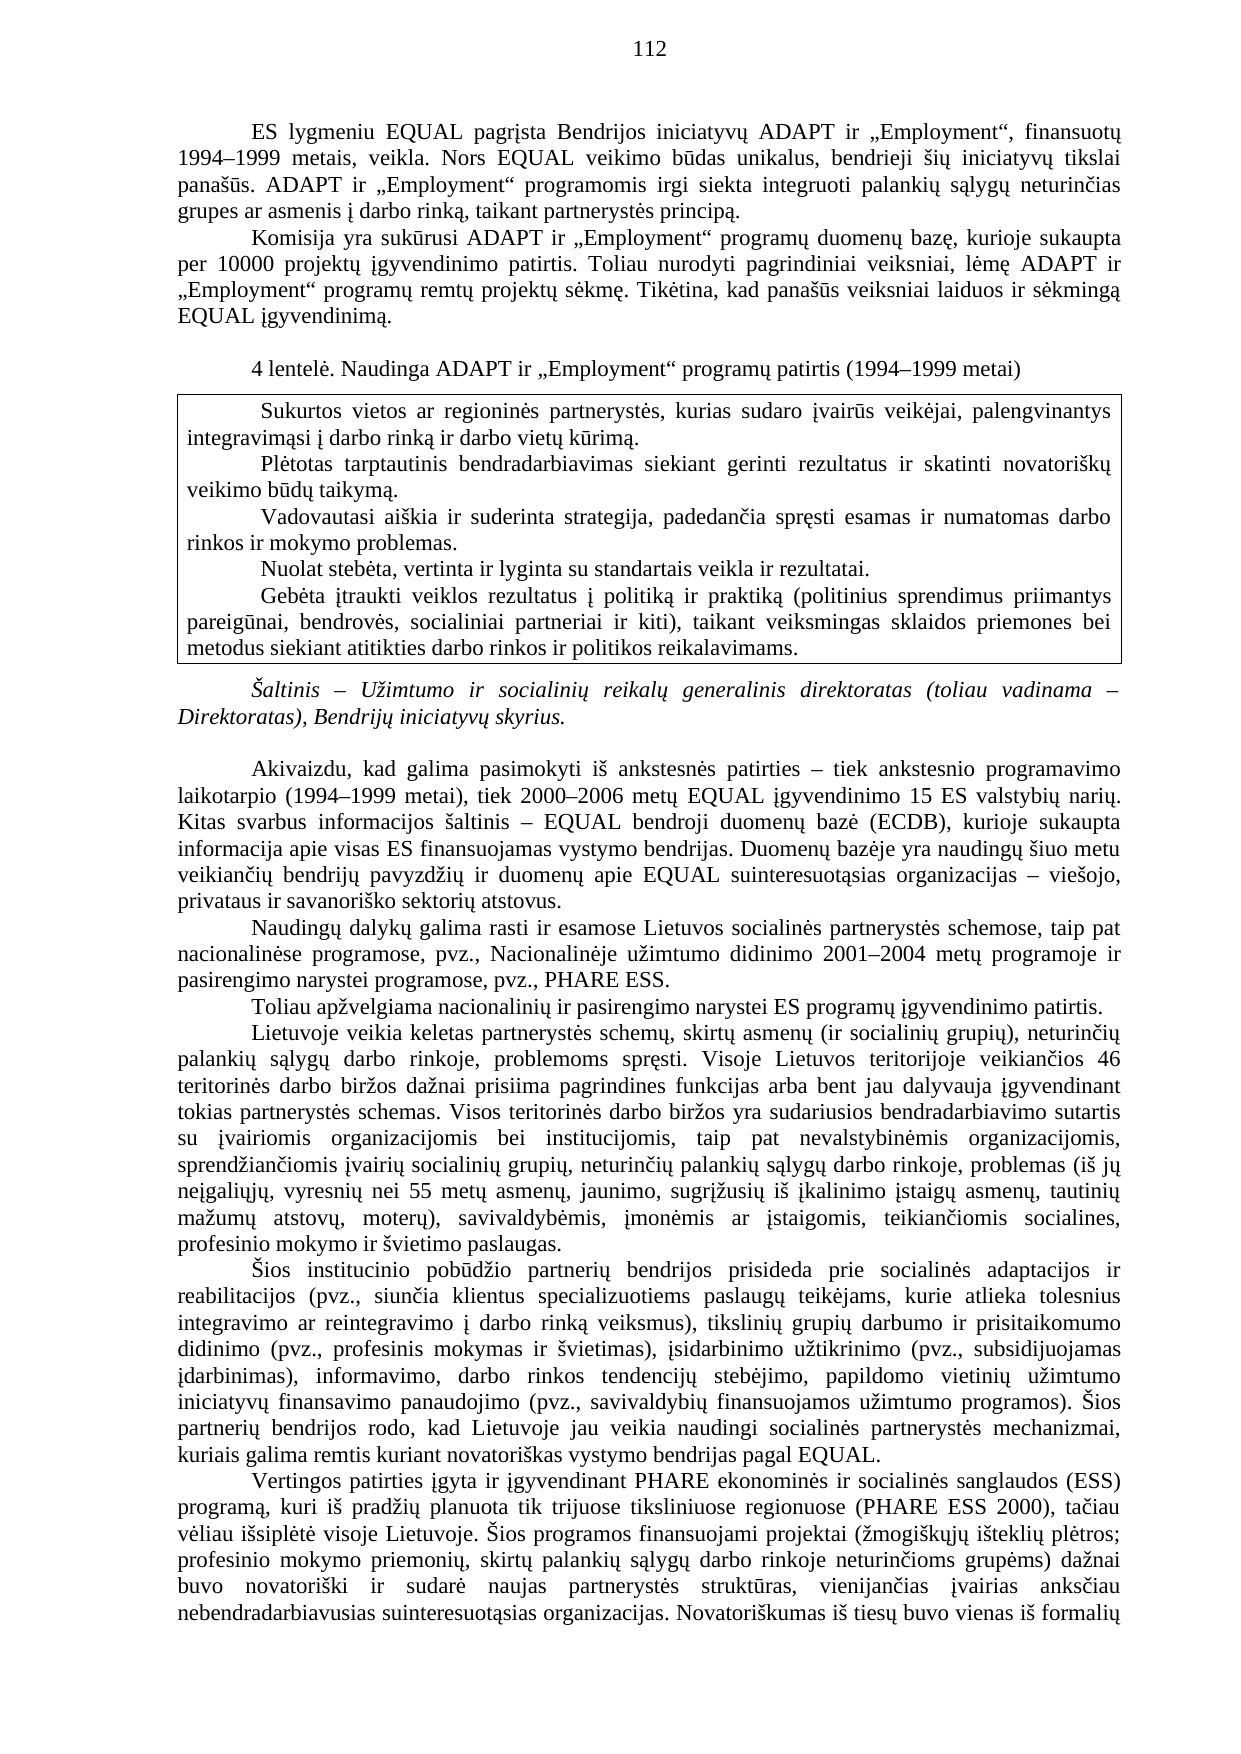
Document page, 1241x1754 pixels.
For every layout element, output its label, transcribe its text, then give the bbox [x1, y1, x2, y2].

text Lietuvoje veikia keletas partnerystės schemų, skirtų asmenų (ir socialinių grupių), neturinčių palankių sąlygų darbo rinkoje, problemoms spręsti. Visoje Lietuvos teritorijoje veikiančios 46 teritorinės darbo biržos dažnai prisiima pagrindines funkcijas arba bent jau dalyvauja įgyvendinant tokias partnerystės schemas. Visos teritorinės darbo biržos yra sudariusios bendradarbiavimo sutartis su įvairiomis organizacijomis bei institucijomis, taip pat nevalstybinėmis organizacijomis, sprendžiančiomis įvairių socialinių grupių, neturinčių palankių sąlygų darbo rinkoje, problemas (iš jų neįgaliųjų, vyresnių nei 55 metų asmenų, jaunimo, sugrįžusių iš įkalinimo įstaigų asmenų, tautinių mažumų atstovų, moterų), savivaldybėmis, įmonėmis ar įstaigomis, teikiančiomis socialines, profesinio mokymo ir švietimo paslaugas. [177, 1019, 1122, 1256]
text Šaltinis – Užimtumo ir socialinių reikalų generalinis direktoratas (toliau vadinama – Direktoratas), Bendrijų iniciatyvų skyrius. [177, 676, 1122, 729]
text Vertingos patirties įgyta ir įgyvendinant PHARE ekonominės ir socialinės sanglaudos (ESS) programą, kuri iš pradžių planuota tik trijuose tiksliniuose regionuose (PHARE ESS 2000), tačiau vėliau išsiplėtė visoje Lietuvoje. Šios programos finansuojami projektai (žmogiškųjų išteklių plėtros; profesinio mokymo priemonių, skirtų palankių sąlygų darbo rinkoje neturinčioms grupėms) dažnai buvo novatoriški ir sudarė naujas partnerystės struktūras, vienijančias įvairias anksčiau nebendradarbiavusias suinteresuotąsias organizacijas. Novatoriškumas iš tiesų buvo vienas iš formalių [177, 1467, 1122, 1625]
text Naudingų dalykų galima rasti ir esamose Lietuvos socialinės partnerystės schemose, taip pat nacionalinėse programose, pvz., Nacionalinėje užimtumo didinimo 2001–2004 metų programoje ir pasirengimo narystei programose, pvz., PHARE ESS. [177, 914, 1122, 993]
text Vadovautasi aiškia ir suderinta strategija, padedančia spręsti esamas ir numatomas darbo rinkos ir mokymo problemas. [178, 499, 1121, 552]
text Gebėta įtraukti veiklos rezultatus į politiką ir praktiką (politinius sprendimus priimantys pareigūnai, bendrovės, socialiniai partneriai ir kiti), taikant veiksmingas sklaidos priemones bei metodus siekiant atitikties darbo rinkos ir politikos reikalavimams. [178, 579, 1121, 663]
text 4 lentelė. Naudinga ADAPT ir „Employment“ programų patirtis (1994–1999 metai) [177, 355, 1122, 382]
text Nuolat stebėta, vertinta ir lyginta su standartais veikla ir rezultatai. [178, 552, 1121, 579]
text Komisija yra sukūrusi ADAPT ir „Employment“ programų duomenų bazę, kurioje sukaupta per 10000 projektų įgyvendinimo patirtis. Toliau nurodyti pagrindiniai veiksniai, lėmę ADAPT ir „Employment“ programų remtų projektų sėkmę. Tikėtina, kad panašūs veiksniai laiduos ir sėkmingą EQUAL įgyvendinimą. [177, 223, 1122, 329]
text Akivaizdu, kad galima pasimokyti iš ankstesnės patirties – tiek ankstesnio programavimo laikotarpio (1994–1999 metai), tiek 2000–2006 metų EQUAL įgyvendinimo 15 ES valstybių narių. Kitas svarbus informacijos šaltinis – EQUAL bendroji duomenų bazė (ECDB), kurioje sukaupta informacija apie visas ES finansuojamas vystymo bendrijas. Duomenų bazėje yra naudingų šiuo metu veikiančių bendrijų pavyzdžių ir duomenų apie EQUAL suinteresuotąsias organizacijas – viešojo, privataus ir savanoriško sektorių atstovus. [177, 756, 1122, 914]
text Plėtotas tarptautinis bendradarbiavimas siekiant gerinti rezultatus ir skatinti novatoriškų veikimo būdų taikymą. [178, 447, 1121, 499]
text Toliau apžvelgiama nacionalinių ir pasirengimo narystei ES programų įgyvendinimo patirtis. [177, 993, 1122, 1019]
text Sukurtos vietos ar regioninės partnerystės, kurias sudaro įvairūs veikėjai, palengvinantys integravimąsi į darbo rinką ir darbo vietų kūrimą. [178, 395, 1121, 447]
text ES lygmeniu EQUAL pagrįsta Bendrijos iniciatyvų ADAPT ir „Employment“, finansuotų 1994–1999 metais, veikla. Nors EQUAL veikimo būdas unikalus, bendrieji šių iniciatyvų tikslai panašūs. ADAPT ir „Employment“ programomis irgi siekta integruoti palankių sąlygų neturinčias grupes ar asmenis į darbo rinką, taikant partnerystės principą. [177, 118, 1122, 223]
text Šios institucinio pobūdžio partnerių bendrijos prisideda prie socialinės adaptacijos ir reabilitacijos (pvz., siunčia klientus specializuotiems paslaugų teikėjams, kurie atlieka tolesnius integravimo ar reintegravimo į darbo rinką veiksmus), tikslinių grupių darbumo ir prisitaikomumo didinimo (pvz., profesinis mokymas ir švietimas), įsidarbinimo užtikrinimo (pvz., subsidijuojamas įdarbinimas), informavimo, darbo rinkos tendencijų stebėjimo, papildomo vietinių užimtumo iniciatyvų finansavimo panaudojimo (pvz., savivaldybių finansuojamos užimtumo programos). Šios partnerių bendrijos rodo, kad Lietuvoje jau veikia naudingi socialinės partnerystės mechanizmai, kuriais galima remtis kuriant novatoriškas vystymo bendrijas pagal EQUAL. [177, 1256, 1122, 1467]
